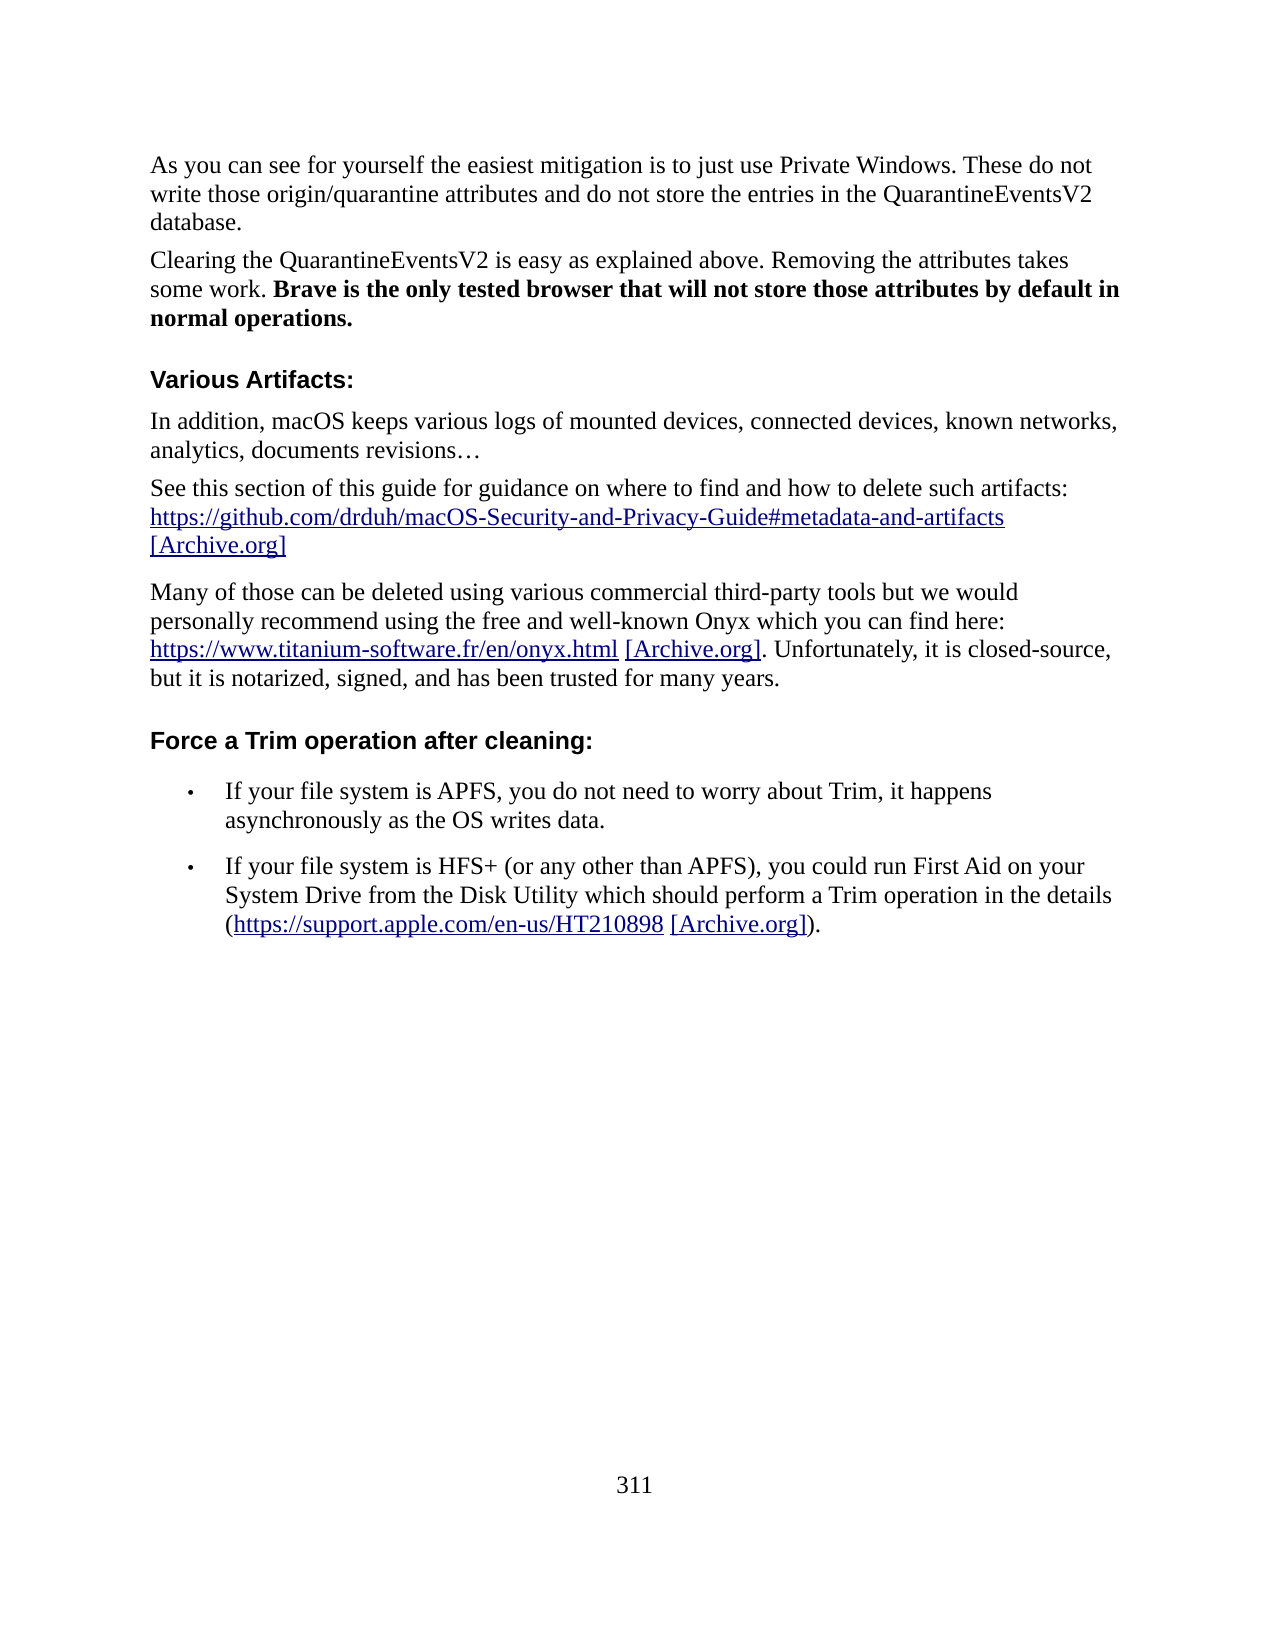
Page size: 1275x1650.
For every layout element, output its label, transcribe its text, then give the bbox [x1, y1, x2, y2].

list If your file system is HFS+ (or any other than APFS), you could run First Aid on your System Drive from the Disk Utility which should perform a Trim operation in the details (https://support.apple.com/en-us/HT210898 [Archive.org]). [187, 851, 1125, 938]
subtitle Various Artifacts: [150, 365, 1125, 394]
subtitle Force a Trim operation after cleaning: [150, 726, 1125, 754]
text In addition, macOS keeps various logs of mounted devices, connected devices, known networks, analytics, documents revisions… [150, 406, 1125, 464]
text Clearing the QuarantineEventsV2 is easy as explained above. Removing the attributes takes some work. Brave is the only tested browser that will not store those attributes by default in normal operations. [150, 245, 1125, 331]
text See this section of this guide for guidance on where to find and how to delete such artifacts: https://github.com/drduh/macOS-Security-and-Privacy-Guide#metadata-and-artifacts [Archive.org] [150, 473, 1125, 559]
list If your file system is APFS, you do not need to worry about Trim, it happens asynchronously as the OS writes data. [187, 776, 1125, 833]
text Many of those can be deleted using various commercial third-party tools but we would personally recommend using the free and well-known Onyx which you can find here: https://www.titanium-software.fr/en/onyx.html [Archive.org]. Unfortunately, it is closed-source, but it is notarized, signed, and has been trusted for many years. [150, 577, 1125, 692]
text As you can see for yourself the easiest mitigation is to just use Private Windows. These do not write those origin/quarantine attributes and do not store the entries in the QuarantineEventsV2 database. [150, 150, 1125, 236]
